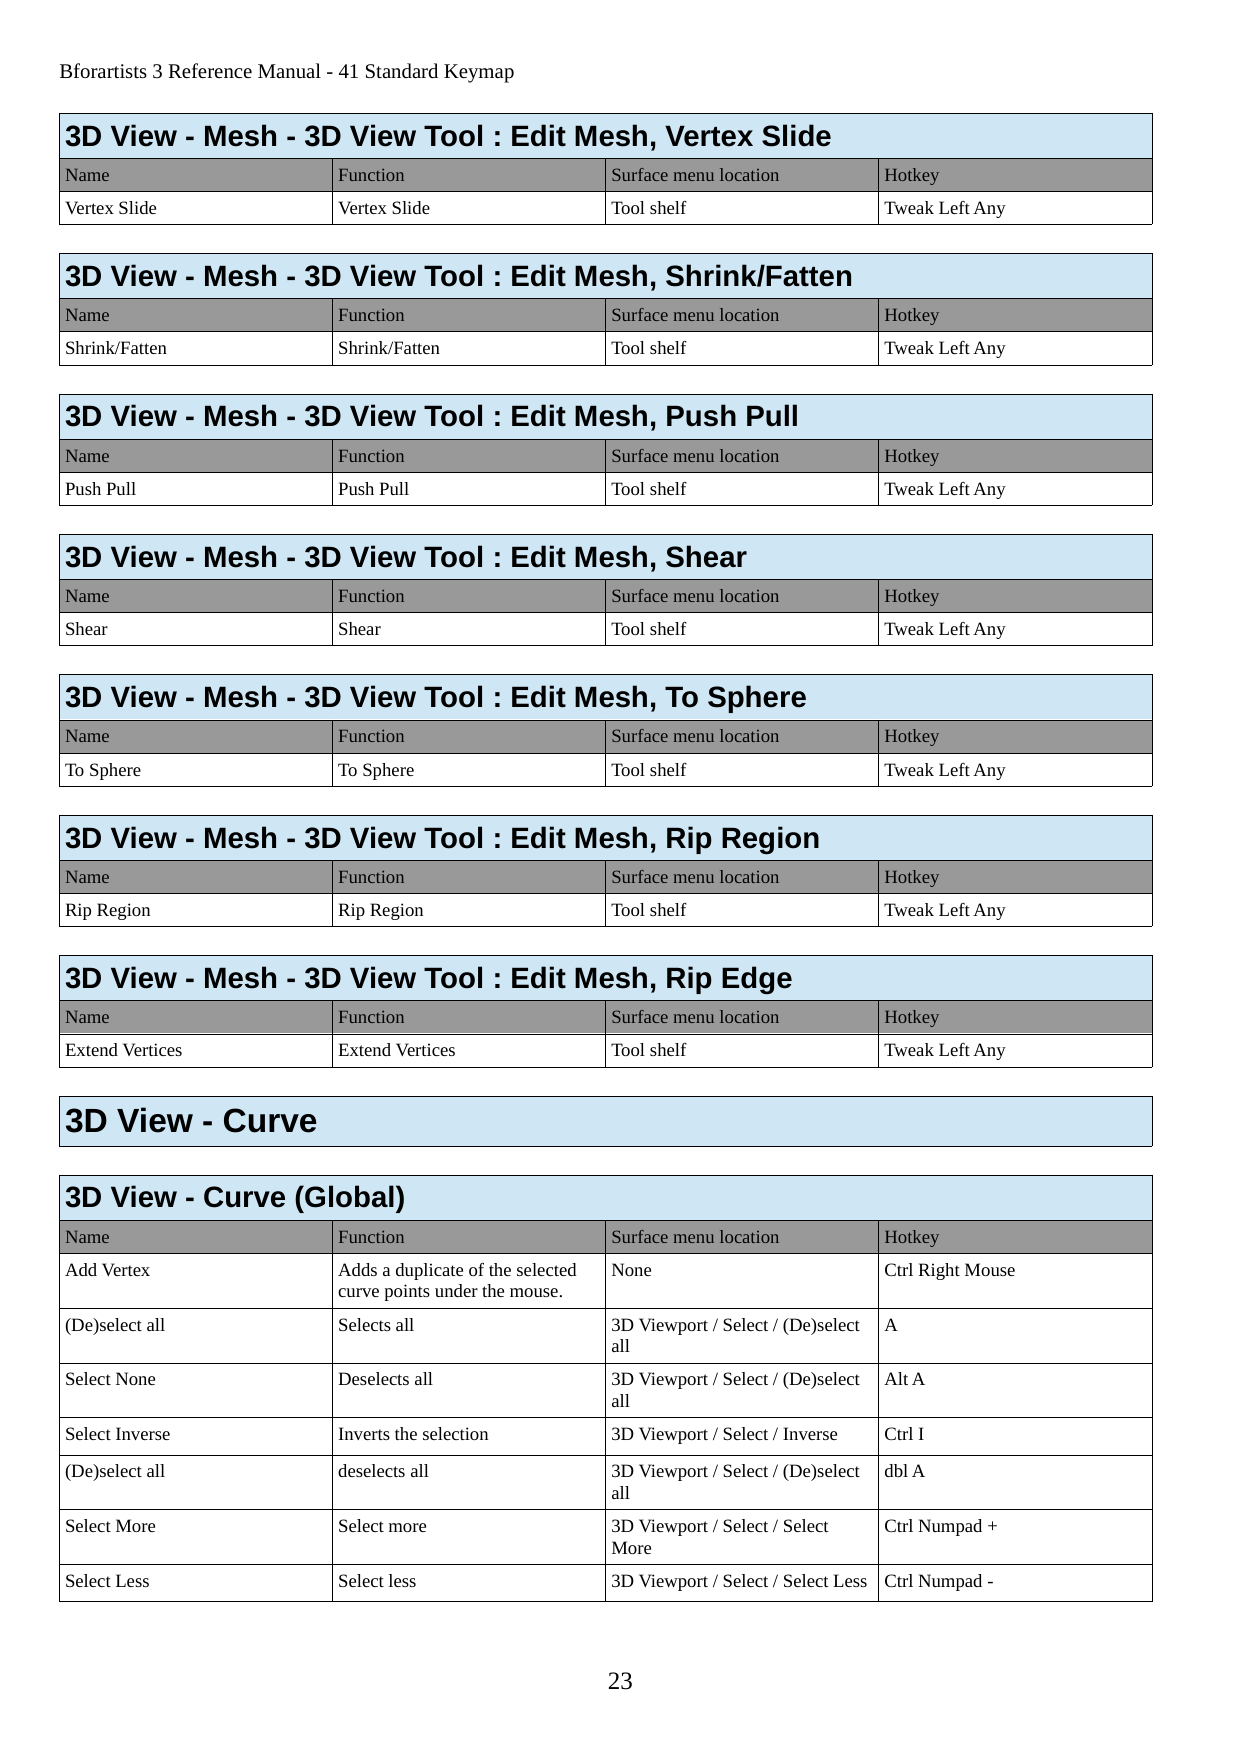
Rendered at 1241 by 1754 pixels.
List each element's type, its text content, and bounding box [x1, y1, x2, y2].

table_cell Tool shelf [606, 332, 878, 364]
table_cell Shrink/Fatten [333, 332, 605, 364]
table_cell Function [333, 721, 605, 753]
table_cell Name [60, 580, 332, 612]
table_cell Name [60, 1001, 332, 1033]
table_header 3D View - Mesh - 3D View Tool : Edit Mesh, Vertex Slide [60, 114, 1152, 158]
table_header 3D View - Mesh - 3D View Tool : Edit Mesh, Shear [60, 535, 1152, 579]
table_header 3D View - Mesh - 3D View Tool : Edit Mesh, Rip Edge [60, 956, 1152, 1000]
table_cell Name [60, 721, 332, 753]
table_header 3D View - Mesh - 3D View Tool : Edit Mesh, Push Pull [60, 395, 1152, 439]
table_cell To Sphere [60, 754, 332, 786]
table_cell Select None [60, 1364, 332, 1417]
table_cell deselects all [333, 1456, 605, 1509]
table_cell Adds a duplicate of the selected curve points under the mouse. [333, 1254, 605, 1308]
table_cell Name [60, 159, 332, 191]
table_header 3D View - Mesh - 3D View Tool : Edit Mesh, To Sphere [60, 675, 1152, 719]
table_cell Rip Region [60, 894, 332, 926]
table_cell Tweak Left Any [879, 613, 1152, 645]
table_cell Vertex Slide [60, 192, 332, 224]
table_cell dbl A [879, 1456, 1152, 1509]
table_cell Hotkey [879, 580, 1152, 612]
table_cell Function [333, 1221, 605, 1253]
table_cell Shrink/Fatten [60, 332, 332, 364]
table_cell Tool shelf [606, 1035, 878, 1067]
table_header 3D View - Mesh - 3D View Tool : Edit Mesh, Rip Region [60, 816, 1152, 860]
table_header 3D View - Curve (Global) [60, 1176, 1152, 1220]
table_cell Ctrl I [879, 1418, 1152, 1454]
table_cell Push Pull [60, 473, 332, 505]
table_cell Surface menu location [606, 159, 878, 191]
table_cell Tool shelf [606, 754, 878, 786]
table_cell Surface menu location [606, 721, 878, 753]
table_cell Function [333, 861, 605, 893]
table_cell Selects all [333, 1309, 605, 1362]
table_header 3D View - Curve [60, 1097, 1152, 1146]
table_cell Add Vertex [60, 1254, 332, 1308]
table_cell Surface menu location [606, 1001, 878, 1033]
table_cell Tweak Left Any [879, 754, 1152, 786]
table_cell Hotkey [879, 861, 1152, 893]
table_cell 3D Viewport / Select / (De)select all [606, 1364, 878, 1417]
table_cell Select more [333, 1510, 605, 1564]
table_cell Surface menu location [606, 1221, 878, 1253]
table_cell Name [60, 299, 332, 331]
table_cell To Sphere [333, 754, 605, 786]
table_cell Select Inverse [60, 1418, 332, 1454]
table_cell Hotkey [879, 299, 1152, 331]
table_cell Surface menu location [606, 299, 878, 331]
table_cell Tool shelf [606, 894, 878, 926]
table_cell Extend Vertices [60, 1035, 332, 1067]
table_cell (De)select all [60, 1456, 332, 1509]
table_cell 3D Viewport / Select / Inverse [606, 1418, 878, 1454]
table_cell Tool shelf [606, 613, 878, 645]
table_cell 3D Viewport / Select / (De)select all [606, 1309, 878, 1362]
table_cell Rip Region [333, 894, 605, 926]
table_cell Surface menu location [606, 580, 878, 612]
table_cell Tool shelf [606, 192, 878, 224]
table_cell Tweak Left Any [879, 332, 1152, 364]
table_cell Tweak Left Any [879, 894, 1152, 926]
table_cell 3D Viewport / Select / (De)select all [606, 1456, 878, 1509]
table_cell 3D Viewport / Select / Select More [606, 1510, 878, 1564]
table_cell Vertex Slide [333, 192, 605, 224]
table_cell Tool shelf [606, 473, 878, 505]
table_cell A [879, 1309, 1152, 1362]
table_cell Function [333, 159, 605, 191]
table_cell Hotkey [879, 159, 1152, 191]
table_cell Alt A [879, 1364, 1152, 1417]
table_cell 3D Viewport / Select / Select Less [606, 1565, 878, 1601]
table_cell Select less [333, 1565, 605, 1601]
table_cell Tweak Left Any [879, 1035, 1152, 1067]
table_cell Surface menu location [606, 861, 878, 893]
table_cell Tweak Left Any [879, 473, 1152, 505]
table_cell Hotkey [879, 440, 1152, 472]
table_header 3D View - Mesh - 3D View Tool : Edit Mesh, Shrink/Fatten [60, 254, 1152, 298]
table_cell Select More [60, 1510, 332, 1564]
table_cell Extend Vertices [333, 1035, 605, 1067]
table_cell Function [333, 299, 605, 331]
table_cell Ctrl Numpad - [879, 1565, 1152, 1601]
table_cell Function [333, 580, 605, 612]
table_cell Hotkey [879, 1001, 1152, 1033]
table_cell Select Less [60, 1565, 332, 1601]
table_cell Shear [60, 613, 332, 645]
table_cell Ctrl Right Mouse [879, 1254, 1152, 1308]
table_cell (De)select all [60, 1309, 332, 1362]
table_cell Deselects all [333, 1364, 605, 1417]
table_cell Tweak Left Any [879, 192, 1152, 224]
table_cell Push Pull [333, 473, 605, 505]
table_cell Surface menu location [606, 440, 878, 472]
table_cell Name [60, 440, 332, 472]
table_cell None [606, 1254, 878, 1308]
table_cell Name [60, 1221, 332, 1253]
table_cell Ctrl Numpad + [879, 1510, 1152, 1564]
table_cell Function [333, 1001, 605, 1033]
table_cell Function [333, 440, 605, 472]
table_cell Hotkey [879, 1221, 1152, 1253]
table_cell Shear [333, 613, 605, 645]
table_cell Name [60, 861, 332, 893]
table_cell Hotkey [879, 721, 1152, 753]
table_cell Inverts the selection [333, 1418, 605, 1454]
